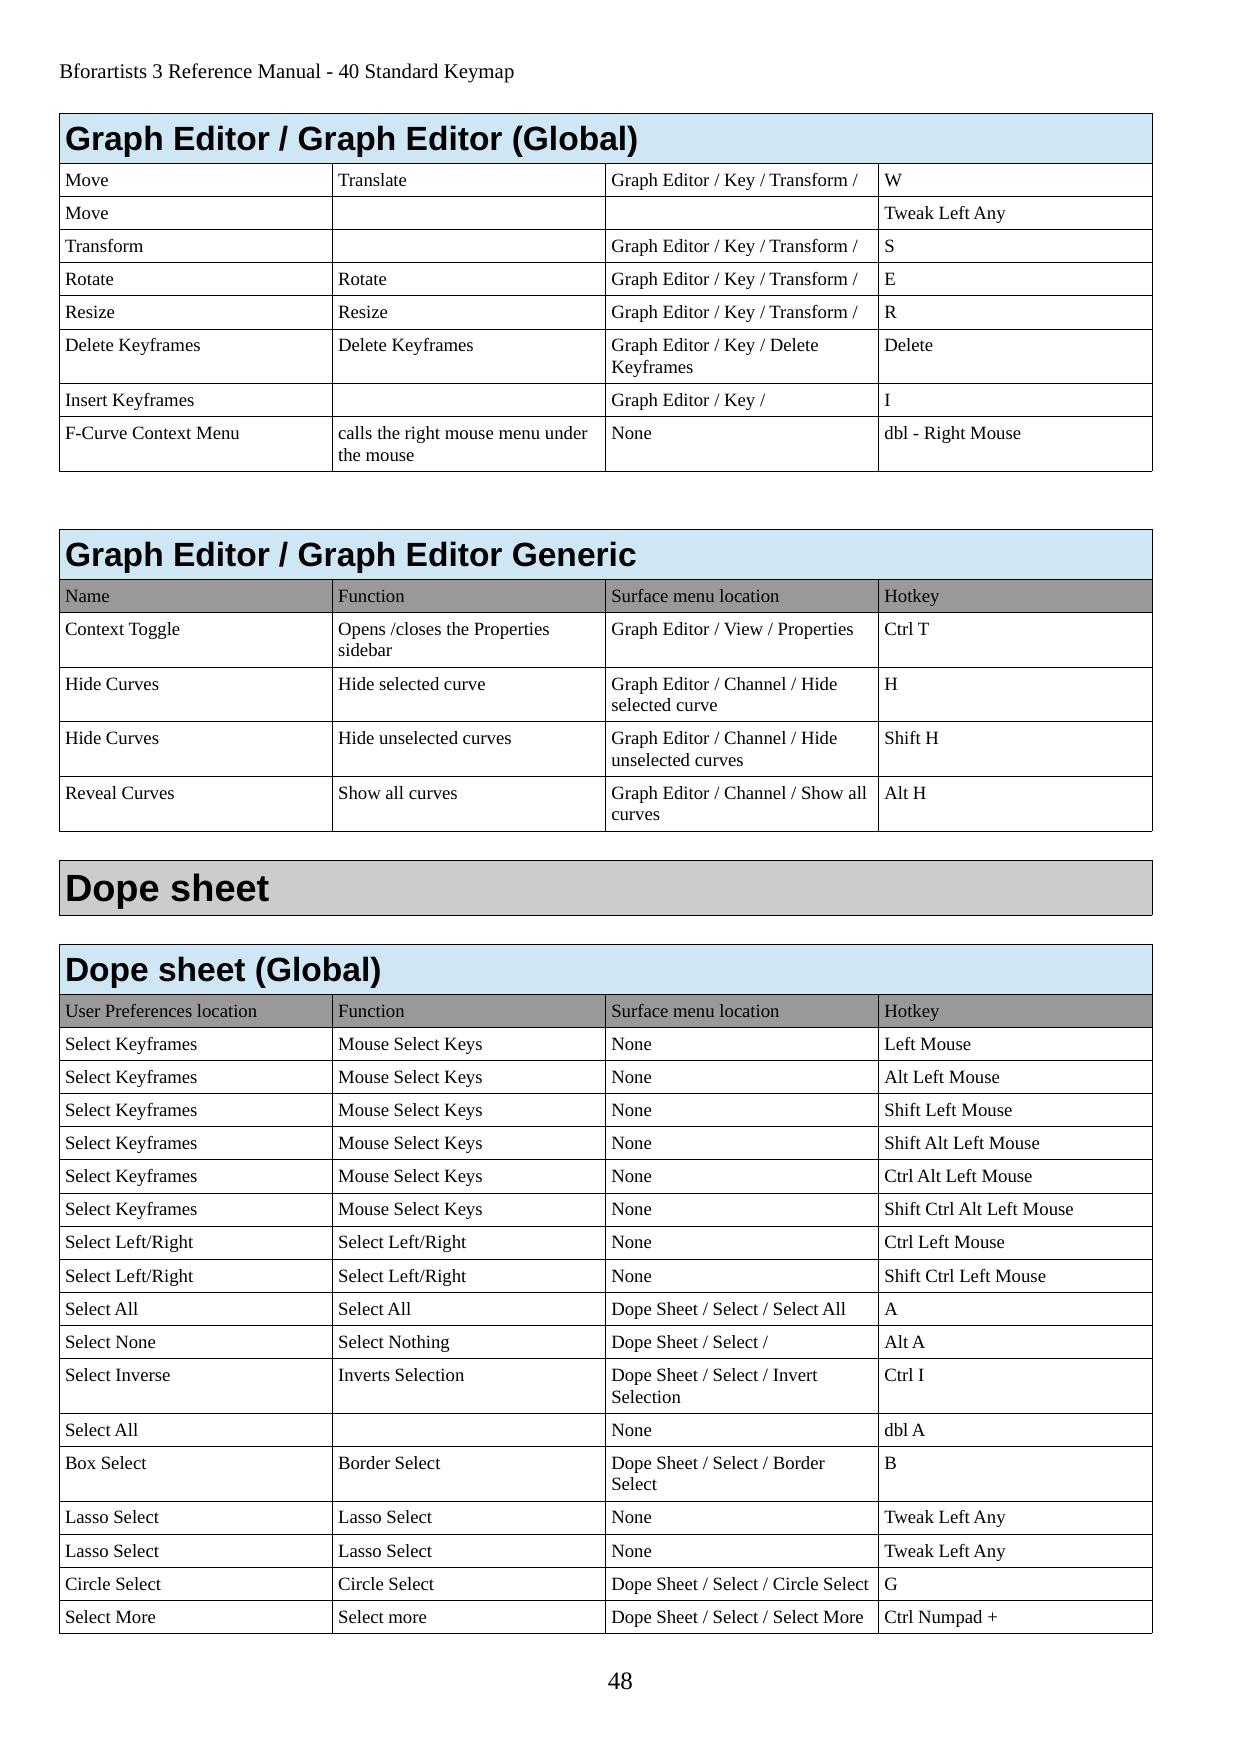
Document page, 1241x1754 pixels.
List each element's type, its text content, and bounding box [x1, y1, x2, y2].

table_cell Select Inverse [60, 1359, 332, 1413]
table_cell Circle Select [333, 1568, 605, 1600]
table_header Graph Editor / Graph Editor (Global) [60, 114, 1152, 163]
table_cell Graph Editor / Key / Transform / [606, 164, 878, 196]
table_cell Insert Keyframes [60, 384, 332, 416]
table_cell Graph Editor / Channel / Hide selected curve [606, 668, 878, 721]
table_cell Mouse Select Keys [333, 1094, 605, 1126]
table_header Graph Editor / Graph Editor Generic [60, 530, 1152, 579]
table_cell Rotate [333, 263, 605, 295]
table_cell F-Curve Context Menu [60, 417, 332, 471]
table_cell E [879, 263, 1152, 295]
table_cell None [606, 1094, 878, 1126]
table_cell Select Nothing [333, 1326, 605, 1358]
table_cell Dope Sheet / Select / Select More [606, 1601, 878, 1633]
table_cell A [879, 1293, 1152, 1325]
table_cell Hide Curves [60, 722, 332, 776]
table_cell Shift Alt Left Mouse [879, 1127, 1152, 1159]
table_cell None [606, 1127, 878, 1159]
table_cell Select All [333, 1293, 605, 1325]
table_cell [333, 197, 605, 229]
table_cell Shift H [879, 722, 1152, 776]
table_cell Hide unselected curves [333, 722, 605, 776]
table_cell Select more [333, 1601, 605, 1633]
table_cell Opens /closes the Properties sidebar [333, 613, 605, 667]
table_cell I [879, 384, 1152, 416]
table_cell None [606, 1414, 878, 1446]
table_cell Select Keyframes [60, 1061, 332, 1093]
table_cell Function [333, 580, 605, 612]
table_cell None [606, 1061, 878, 1093]
table_cell dbl - Right Mouse [879, 417, 1152, 471]
table_cell Ctrl T [879, 613, 1152, 667]
table_cell Hotkey [879, 995, 1152, 1027]
table_cell Graph Editor / Channel / Hide unselected curves [606, 722, 878, 776]
table_cell Select Keyframes [60, 1160, 332, 1192]
table_cell None [606, 1160, 878, 1192]
table_cell Border Select [333, 1447, 605, 1501]
table_cell dbl A [879, 1414, 1152, 1446]
table_cell Tweak Left Any [879, 1535, 1152, 1567]
table_cell Dope Sheet / Select / Select All [606, 1293, 878, 1325]
table_cell Hide Curves [60, 668, 332, 721]
table_cell Alt H [879, 777, 1152, 831]
table_cell Ctrl I [879, 1359, 1152, 1413]
table_cell calls the right mouse menu under the mouse [333, 417, 605, 471]
table_cell Transform [60, 230, 332, 262]
table_cell Tweak Left Any [879, 1502, 1152, 1534]
table_cell [333, 1414, 605, 1446]
table_cell Select Keyframes [60, 1127, 332, 1159]
table_cell Select All [60, 1293, 332, 1325]
table_cell W [879, 164, 1152, 196]
table_cell Alt Left Mouse [879, 1061, 1152, 1093]
table_cell G [879, 1568, 1152, 1600]
table_cell Box Select [60, 1447, 332, 1501]
table_cell None [606, 1260, 878, 1292]
table_cell Graph Editor / Key / Transform / [606, 263, 878, 295]
table_cell Graph Editor / Key / [606, 384, 878, 416]
table_cell None [606, 1194, 878, 1226]
table_cell User Preferences location [60, 995, 332, 1027]
table_cell Select Keyframes [60, 1194, 332, 1226]
table_cell Ctrl Left Mouse [879, 1227, 1152, 1259]
table_cell Shift Ctrl Alt Left Mouse [879, 1194, 1152, 1226]
table_cell Select Left/Right [333, 1260, 605, 1292]
table_cell Function [333, 995, 605, 1027]
table_cell Hotkey [879, 580, 1152, 612]
table_cell Alt A [879, 1326, 1152, 1358]
table_cell Delete Keyframes [333, 330, 605, 383]
table_cell Shift Ctrl Left Mouse [879, 1260, 1152, 1292]
table_cell Name [60, 580, 332, 612]
table_cell Lasso Select [333, 1502, 605, 1534]
table_cell Graph Editor / Key / Transform / [606, 296, 878, 328]
table_cell Select Keyframes [60, 1094, 332, 1126]
table_cell Move [60, 197, 332, 229]
table_cell Context Toggle [60, 613, 332, 667]
table_cell Select Keyframes [60, 1028, 332, 1060]
table_header Dope sheet [60, 861, 1152, 915]
table_cell Left Mouse [879, 1028, 1152, 1060]
table_cell Mouse Select Keys [333, 1028, 605, 1060]
table_cell Show all curves [333, 777, 605, 831]
table_cell Mouse Select Keys [333, 1061, 605, 1093]
table_cell None [606, 1227, 878, 1259]
table_cell Dope Sheet / Select / [606, 1326, 878, 1358]
table_cell [606, 197, 878, 229]
table_cell Surface menu location [606, 580, 878, 612]
table_cell Graph Editor / Channel / Show all curves [606, 777, 878, 831]
table_cell Graph Editor / Key / Delete Keyframes [606, 330, 878, 383]
table_cell Translate [333, 164, 605, 196]
table_cell Lasso Select [333, 1535, 605, 1567]
table_cell Dope Sheet / Select / Border Select [606, 1447, 878, 1501]
table_cell Select Left/Right [333, 1227, 605, 1259]
table_cell Resize [333, 296, 605, 328]
table_cell Ctrl Alt Left Mouse [879, 1160, 1152, 1192]
table_cell Ctrl Numpad + [879, 1601, 1152, 1633]
table_header Dope sheet (Global) [60, 945, 1152, 994]
table_cell Reveal Curves [60, 777, 332, 831]
table_cell [333, 384, 605, 416]
table_cell None [606, 417, 878, 471]
table_cell R [879, 296, 1152, 328]
table_cell Circle Select [60, 1568, 332, 1600]
table_cell None [606, 1502, 878, 1534]
table_cell Select More [60, 1601, 332, 1633]
table_cell Select All [60, 1414, 332, 1446]
table_cell Mouse Select Keys [333, 1194, 605, 1226]
table_cell Inverts Selection [333, 1359, 605, 1413]
table_cell Delete Keyframes [60, 330, 332, 383]
table_cell Rotate [60, 263, 332, 295]
table_cell Select None [60, 1326, 332, 1358]
table_cell Dope Sheet / Select / Circle Select [606, 1568, 878, 1600]
table_cell Lasso Select [60, 1535, 332, 1567]
table_cell B [879, 1447, 1152, 1501]
table_cell Graph Editor / View / Properties [606, 613, 878, 667]
table_cell Select Left/Right [60, 1227, 332, 1259]
table_cell Mouse Select Keys [333, 1127, 605, 1159]
table_cell Hide selected curve [333, 668, 605, 721]
table_cell Surface menu location [606, 995, 878, 1027]
table_cell None [606, 1535, 878, 1567]
table_cell [333, 230, 605, 262]
table_cell S [879, 230, 1152, 262]
table_cell Tweak Left Any [879, 197, 1152, 229]
table_cell Delete [879, 330, 1152, 383]
table_cell Graph Editor / Key / Transform / [606, 230, 878, 262]
table_cell None [606, 1028, 878, 1060]
table_cell Resize [60, 296, 332, 328]
table_cell Move [60, 164, 332, 196]
table_cell Select Left/Right [60, 1260, 332, 1292]
table_cell Mouse Select Keys [333, 1160, 605, 1192]
table_cell Dope Sheet / Select / Invert Selection [606, 1359, 878, 1413]
table_cell Shift Left Mouse [879, 1094, 1152, 1126]
table_cell H [879, 668, 1152, 721]
table_cell Lasso Select [60, 1502, 332, 1534]
